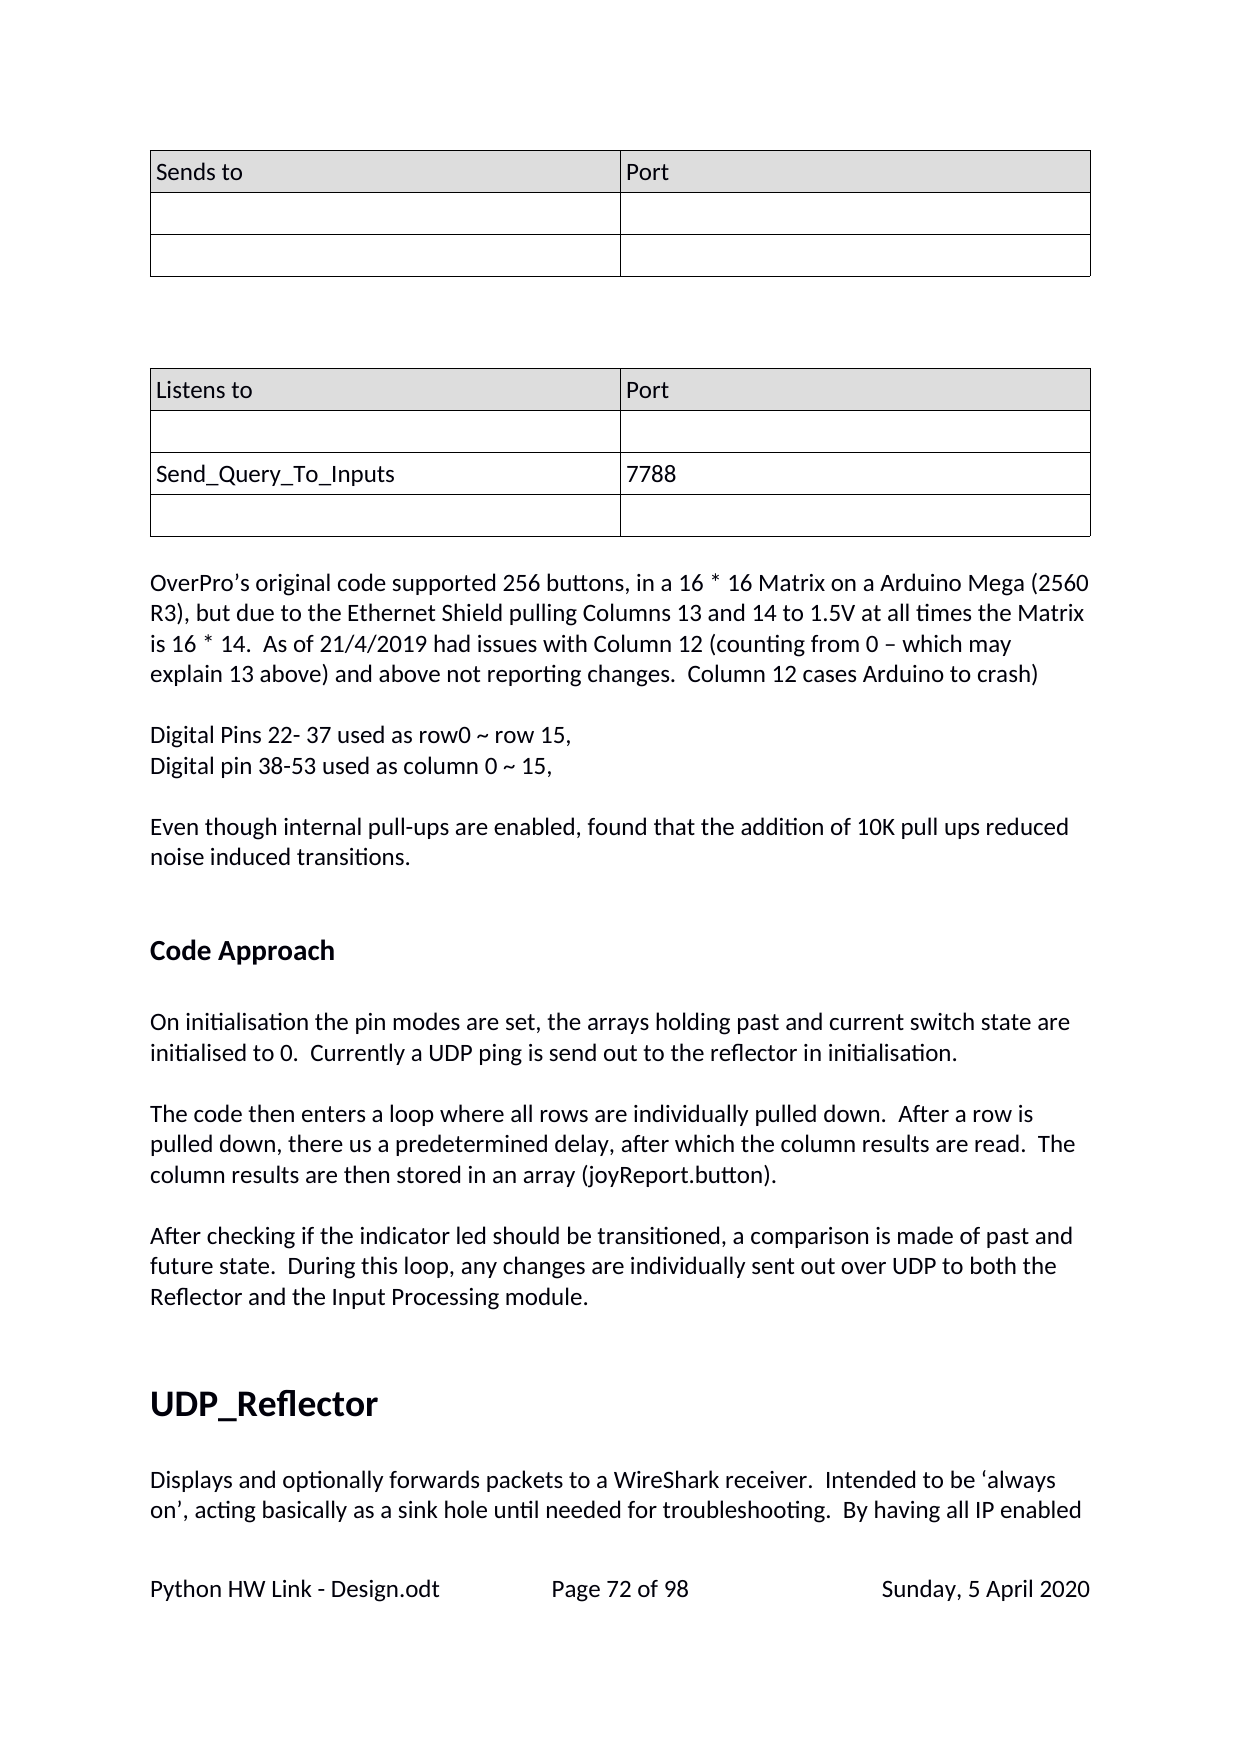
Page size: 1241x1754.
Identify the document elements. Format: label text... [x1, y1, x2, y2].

text Even though internal pull-ups are enabled, found that the addition of 10K pull ups reduced noise induced transitions. [150, 811, 1090, 872]
table_header Port [621, 369, 1090, 410]
table_header Port [621, 151, 1090, 192]
subtitle Code Approach [150, 932, 1090, 967]
subtitle UDP_Reflector [150, 1379, 1090, 1425]
table_cell [621, 411, 1090, 452]
text Displays and optionally forwards packets to a WireShark receiver. Intended to be ‘always on’, acting basically as a sink hole until needed for troubleshooting. By having all IP enabled [150, 1464, 1090, 1525]
table_cell Send_Query_To_Inputs [151, 453, 620, 494]
table_cell 7788 [621, 453, 1090, 494]
table_cell [151, 193, 620, 234]
table_header Sends to [151, 151, 620, 192]
table_header Listens to [151, 369, 620, 410]
table_cell [621, 495, 1090, 536]
table_cell [151, 235, 620, 276]
table_cell [151, 495, 620, 536]
text The code then enters a loop where all rows are individually pulled down. After a row is pulled down, there us a predetermined delay, after which the column results are read. The column results are then stored in an array (joyReport.button). [150, 1098, 1090, 1189]
text After checking if the indicator led should be transitioned, a comparison is made of past and future state. During this loop, any changes are individually sent out over UDP to both the Reflector and the Input Processing module. [150, 1220, 1090, 1311]
table_cell [621, 193, 1090, 234]
text On initialisation the pin modes are set, the arrays holding past and current switch state are initialised to 0. Currently a UDP ping is send out to the reflector in initialisation. [150, 1006, 1090, 1067]
text Digital pin 38-53 used as column 0 ~ 15, [150, 750, 1090, 781]
text OverPro’s original code supported 256 buttons, in a 16 * 16 Matrix on a Arduino Mega (2560 R3), but due to the Ethernet Shield pulling Columns 13 and 14 to 1.5V at all times the Matrix is 16 * 14. As of 21/4/2019 had issues with Column 12 (counting from 0 – which may explain 13 above) and above not reporting changes. Column 12 cases Arduino to crash) [150, 567, 1090, 689]
table_cell [621, 235, 1090, 276]
text Digital Pins 22- 37 used as row0 ~ row 15, [150, 719, 1090, 750]
table_cell [151, 411, 620, 452]
